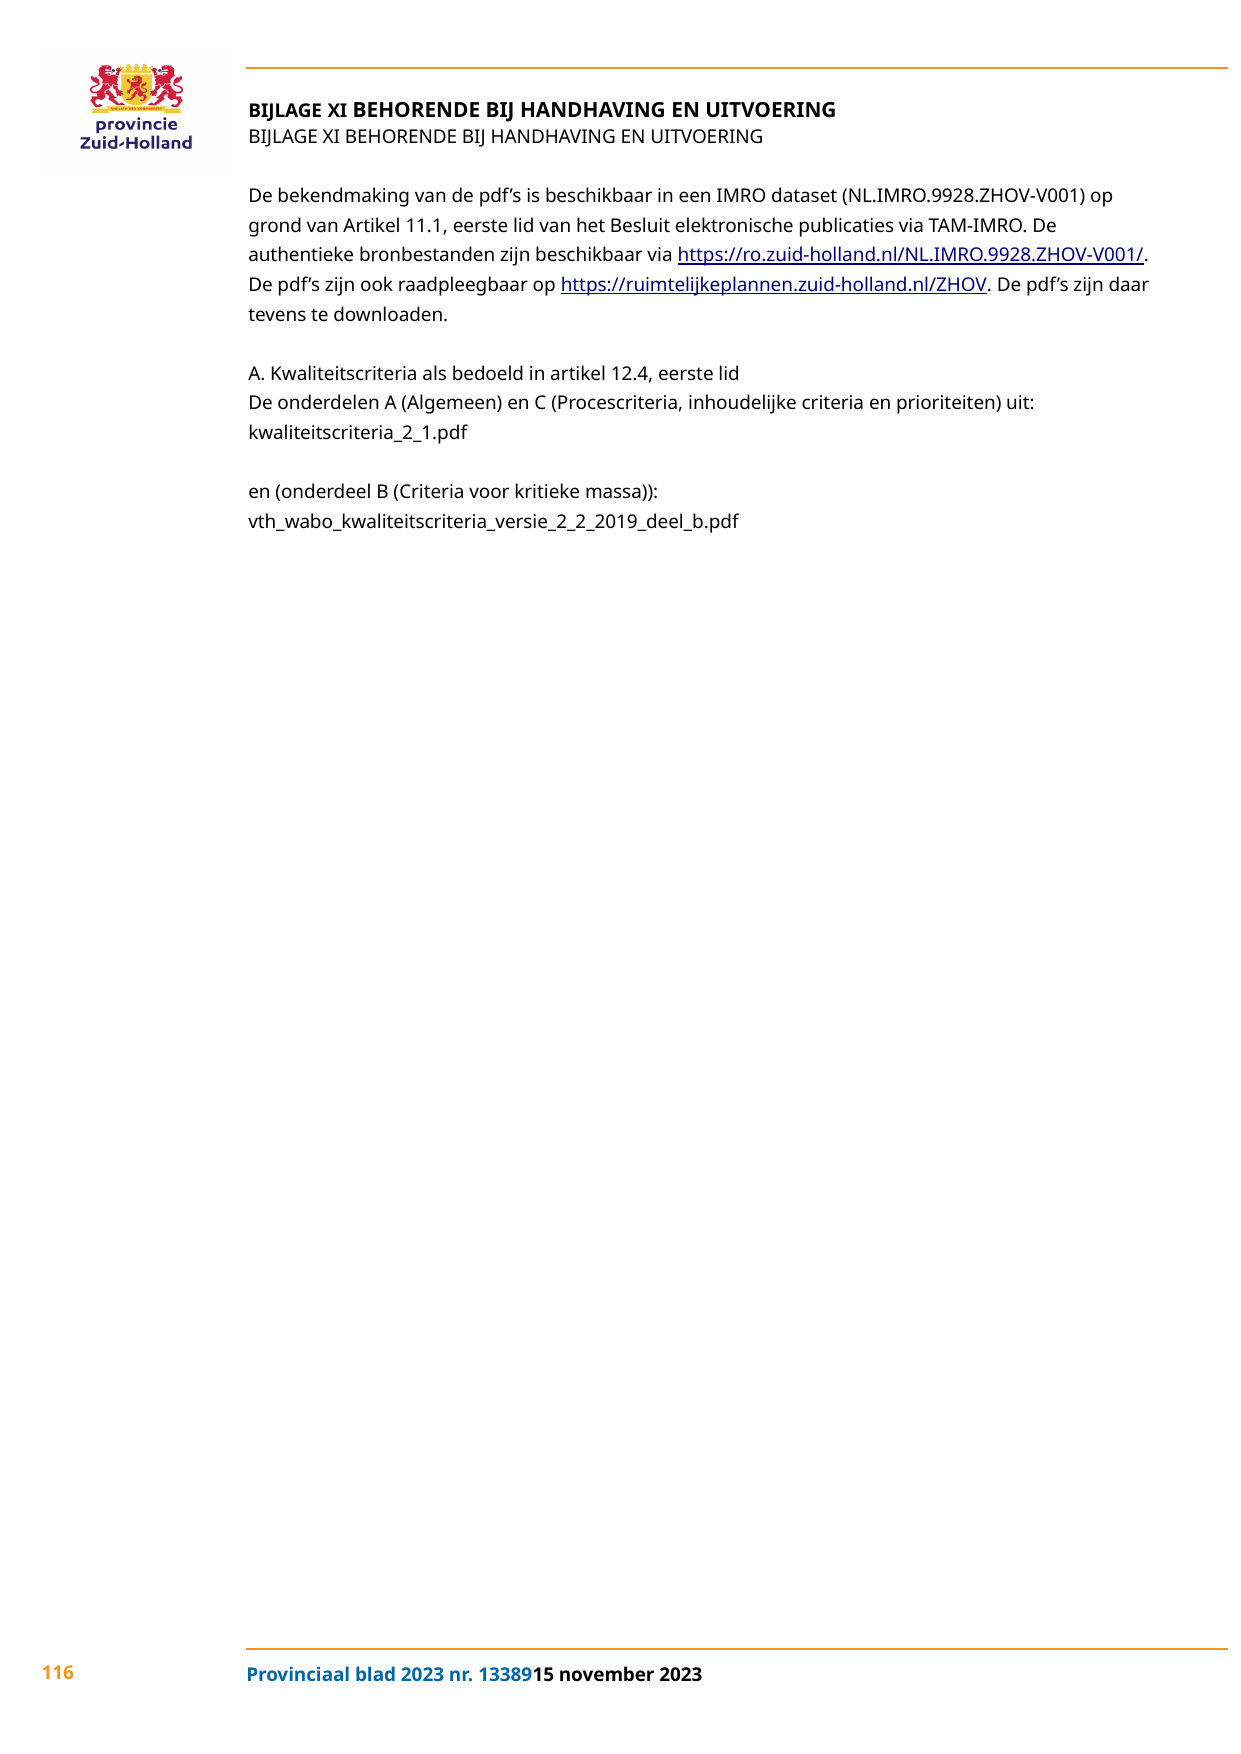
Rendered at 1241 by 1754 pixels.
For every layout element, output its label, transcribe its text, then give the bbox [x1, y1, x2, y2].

picture [41, 47, 231, 172]
text De onderdelen A (Algemeen) en C (Procescriteria, inhoudelijke criteria en prioriteiten) uit: [248, 389, 1152, 415]
text A. Kwaliteitscriteria als bedoeld in artikel 12.4, eerste lid [248, 360, 1152, 386]
text vth_wabo_kwaliteitscriteria_versie_2_2_2019_deel_b.pdf [248, 508, 1152, 534]
text BIJLAGE XI BEHORENDE BIJ HANDHAVING EN UITVOERING [248, 123, 1152, 149]
text kwaliteitscriteria_2_1.pdf [248, 419, 1152, 445]
text en (onderdeel B (Criteria voor kritieke massa)): [248, 478, 1152, 504]
text BIJLAGE XI BEHORENDE BIJ HANDHAVING EN UITVOERING [248, 95, 1152, 123]
text De bekendmaking van de pdf’s is beschikbaar in een IMRO dataset (NL.IMRO.9928.ZHOV-V001) op grond van Artikel 11.1, eerste lid van het Besluit elektronische publicaties via TAM-IMRO. De authentieke bronbestanden zijn beschikbaar via https://ro.zuid-holland.nl/NL.IMRO.9928.ZHOV-V001/. De pdf’s zijn ook raadpleegbaar op https://ruimtelijkeplannen.zuid-holland.nl/ZHOV. De pdf’s zijn daar tevens te downloaden. [248, 182, 1152, 327]
